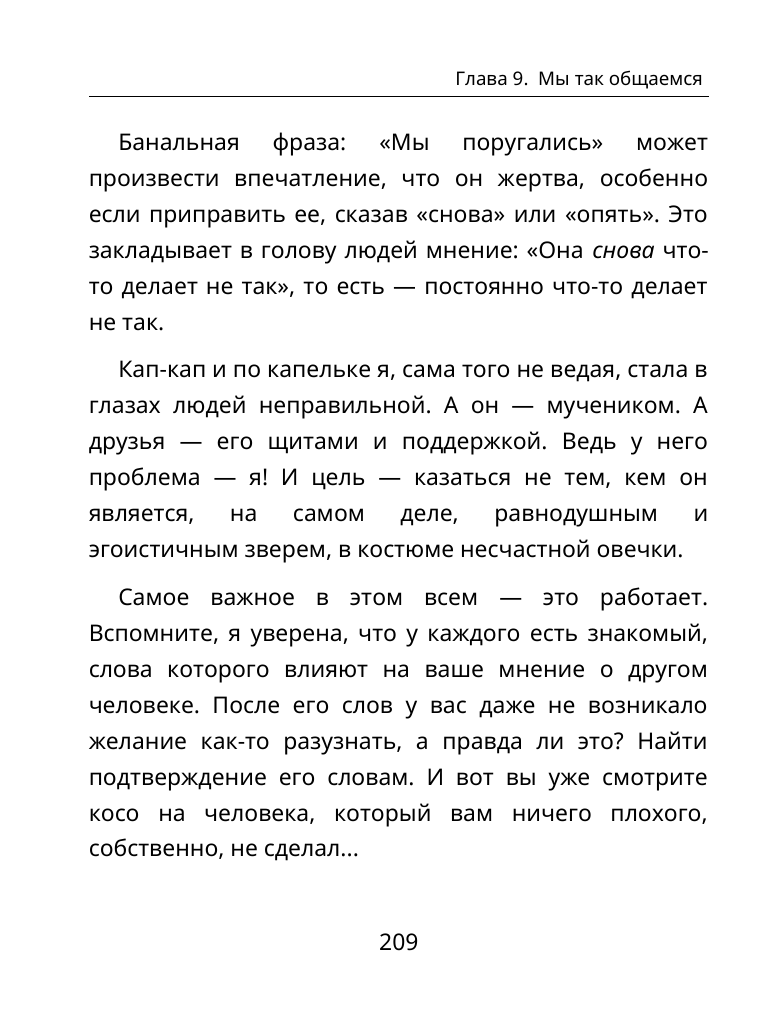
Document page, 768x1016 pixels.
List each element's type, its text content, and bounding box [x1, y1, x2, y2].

text Банальная фраза: «Мы поругались» может произвести впечатление, что он жертва, особенно если приправить ее, сказав «снова» или «опять». Это закладывает в голову людей мнение: «Она снова что-то делает не так», то есть — постоянно что-то делает не так. [88, 126, 709, 337]
text Самое важное в этом всем — это работает. Вспомните, я уверена, что у каждого есть знакомый, слова которого влияют на ваше мнение о другом человеке. После его слов у вас даже не возникало желание как-то разузнать, а правда ли это? Найти подтверждение его словам. И вот вы уже смотрите косо на человека, который вам ничего плохого, собственно, не сделал... [88, 581, 709, 864]
text Кап-кап и по капельке я, сама того не ведая, стала в глазах людей неправильной. А он — мучеником. А друзья — его щитами и поддержкой. Ведь у него проблема — я! И цель — казаться не тем, кем он является, на самом деле, равнодушным и эгоистичным зверем, в костюме несчастной овечки. [88, 353, 709, 564]
